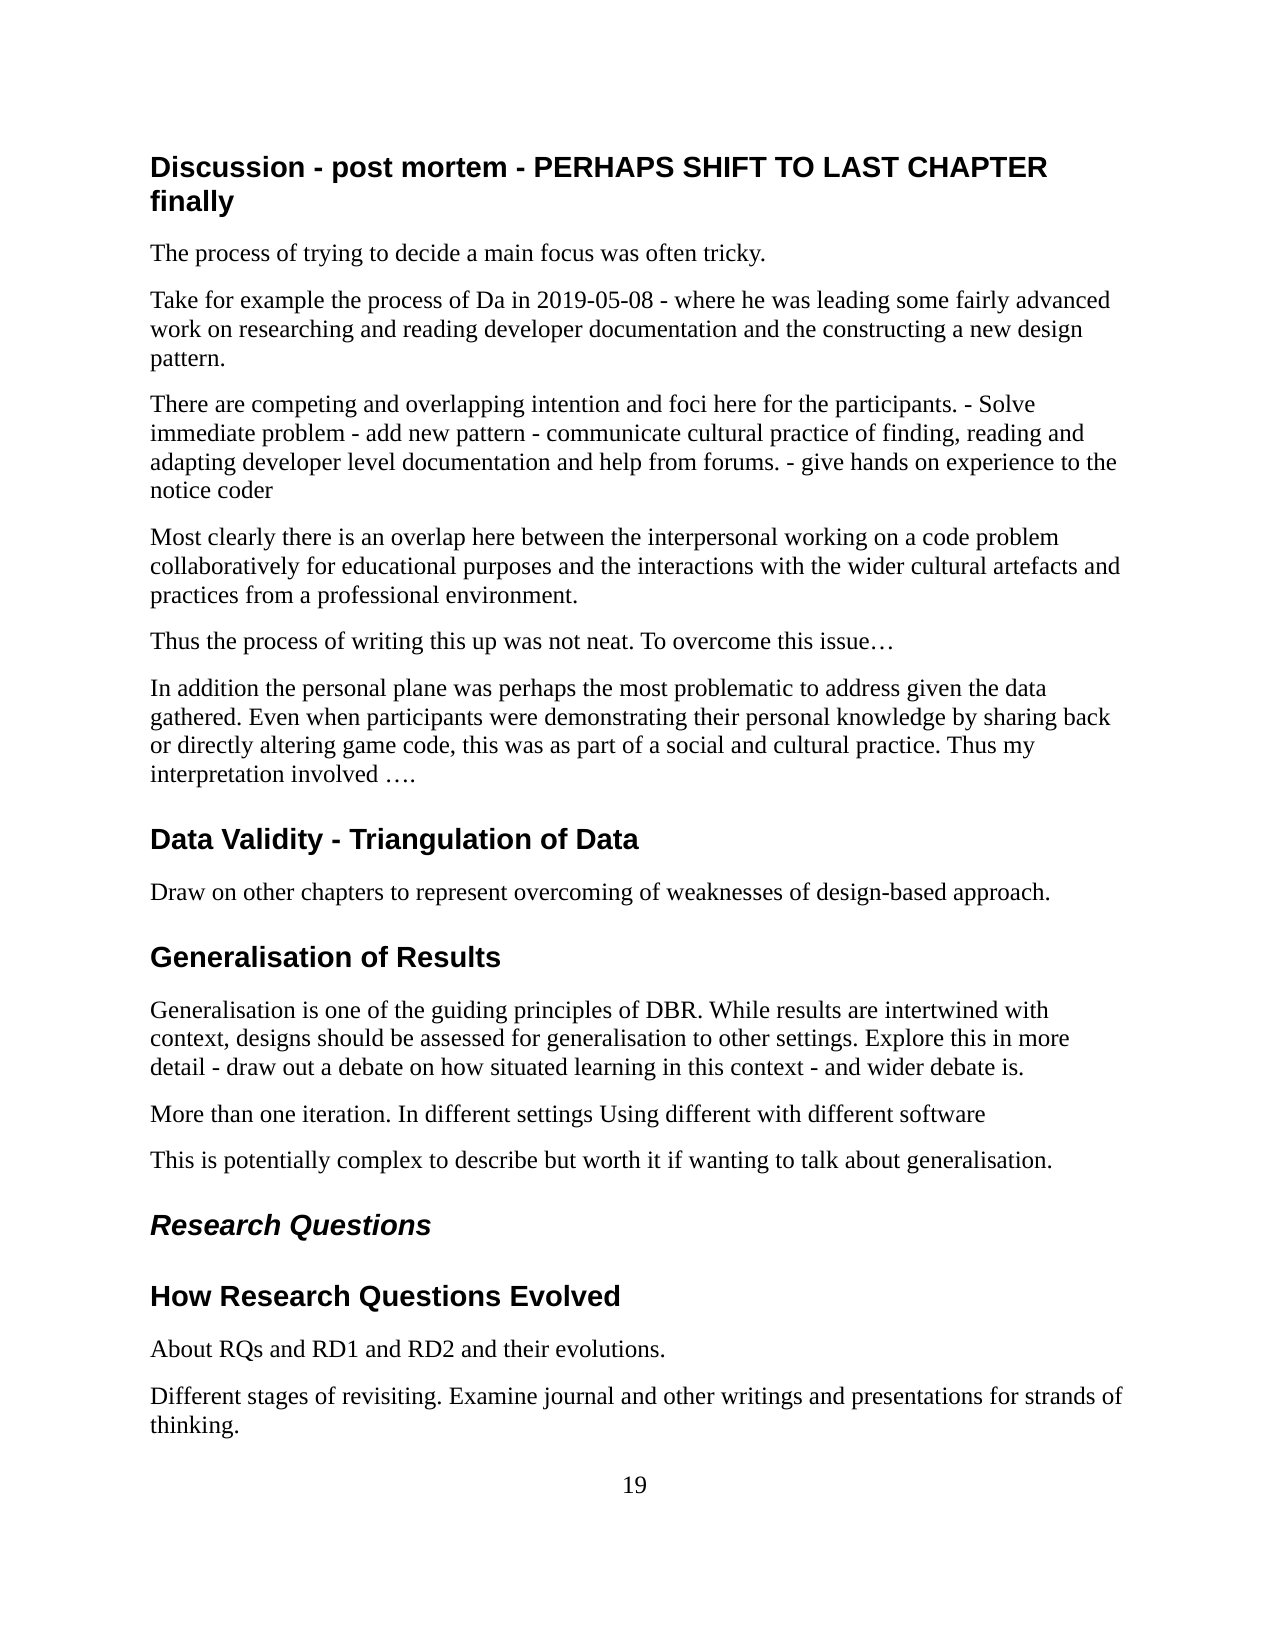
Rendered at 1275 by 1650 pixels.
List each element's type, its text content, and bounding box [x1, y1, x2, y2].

text Thus the process of writing this up was not neat. To overcome this issue… [150, 626, 1125, 655]
text There are competing and overlapping intention and foci here for the participants. - Solve immediate problem - add new pattern - communicate cultural practice of finding, reading and adapting developer level documentation and help from forums. - give hands on experience to the notice coder [150, 389, 1125, 504]
subtitle How Research Questions Evolved [150, 1279, 1125, 1313]
text Different stages of revisiting. Examine journal and other writings and presentations for strands of thinking. [150, 1381, 1125, 1438]
text Take for example the process of Da in 2019-05-08 - where he was leading some fairly advanced work on researching and reading developer documentation and the constructing a new design pattern. [150, 285, 1125, 371]
text In addition the personal plane was perhaps the most problematic to address given the data gathered. Even when participants were demonstrating their personal knowledge by sharing back or directly altering game code, this was as part of a social and cultural practice. Thus my interpretation involved …. [150, 673, 1125, 788]
subtitle Discussion - post mortem - PERHAPS SHIFT TO LAST CHAPTER finally [150, 150, 1125, 217]
text This is potentially complex to describe but worth it if wanting to talk about generalisation. [150, 1146, 1125, 1174]
text About RQs and RD1 and RD2 and their evolutions. [150, 1334, 1125, 1363]
text The process of trying to decide a main focus was often tricky. [150, 238, 1125, 267]
subtitle Data Validity - Triangulation of Data [150, 822, 1125, 856]
text Draw on other chapters to represent overcoming of weaknesses of design-based approach. [150, 877, 1125, 906]
text Most clearly there is an overlap here between the interpersonal working on a code problem collaboratively for educational purposes and the interactions with the wider cultural artefacts and practices from a professional environment. [150, 522, 1125, 608]
subtitle Generalisation of Results [150, 940, 1125, 973]
text More than one iteration. In different settings Using different with different software [150, 1099, 1125, 1128]
text Generalisation is one of the guiding principles of DBR. While results are intertwined with context, designs should be assessed for generalisation to other settings. Explore this in more detail - draw out a debate on how situated learning in this context - and wider debate is. [150, 995, 1125, 1081]
subtitle Research Questions [150, 1208, 1125, 1242]
